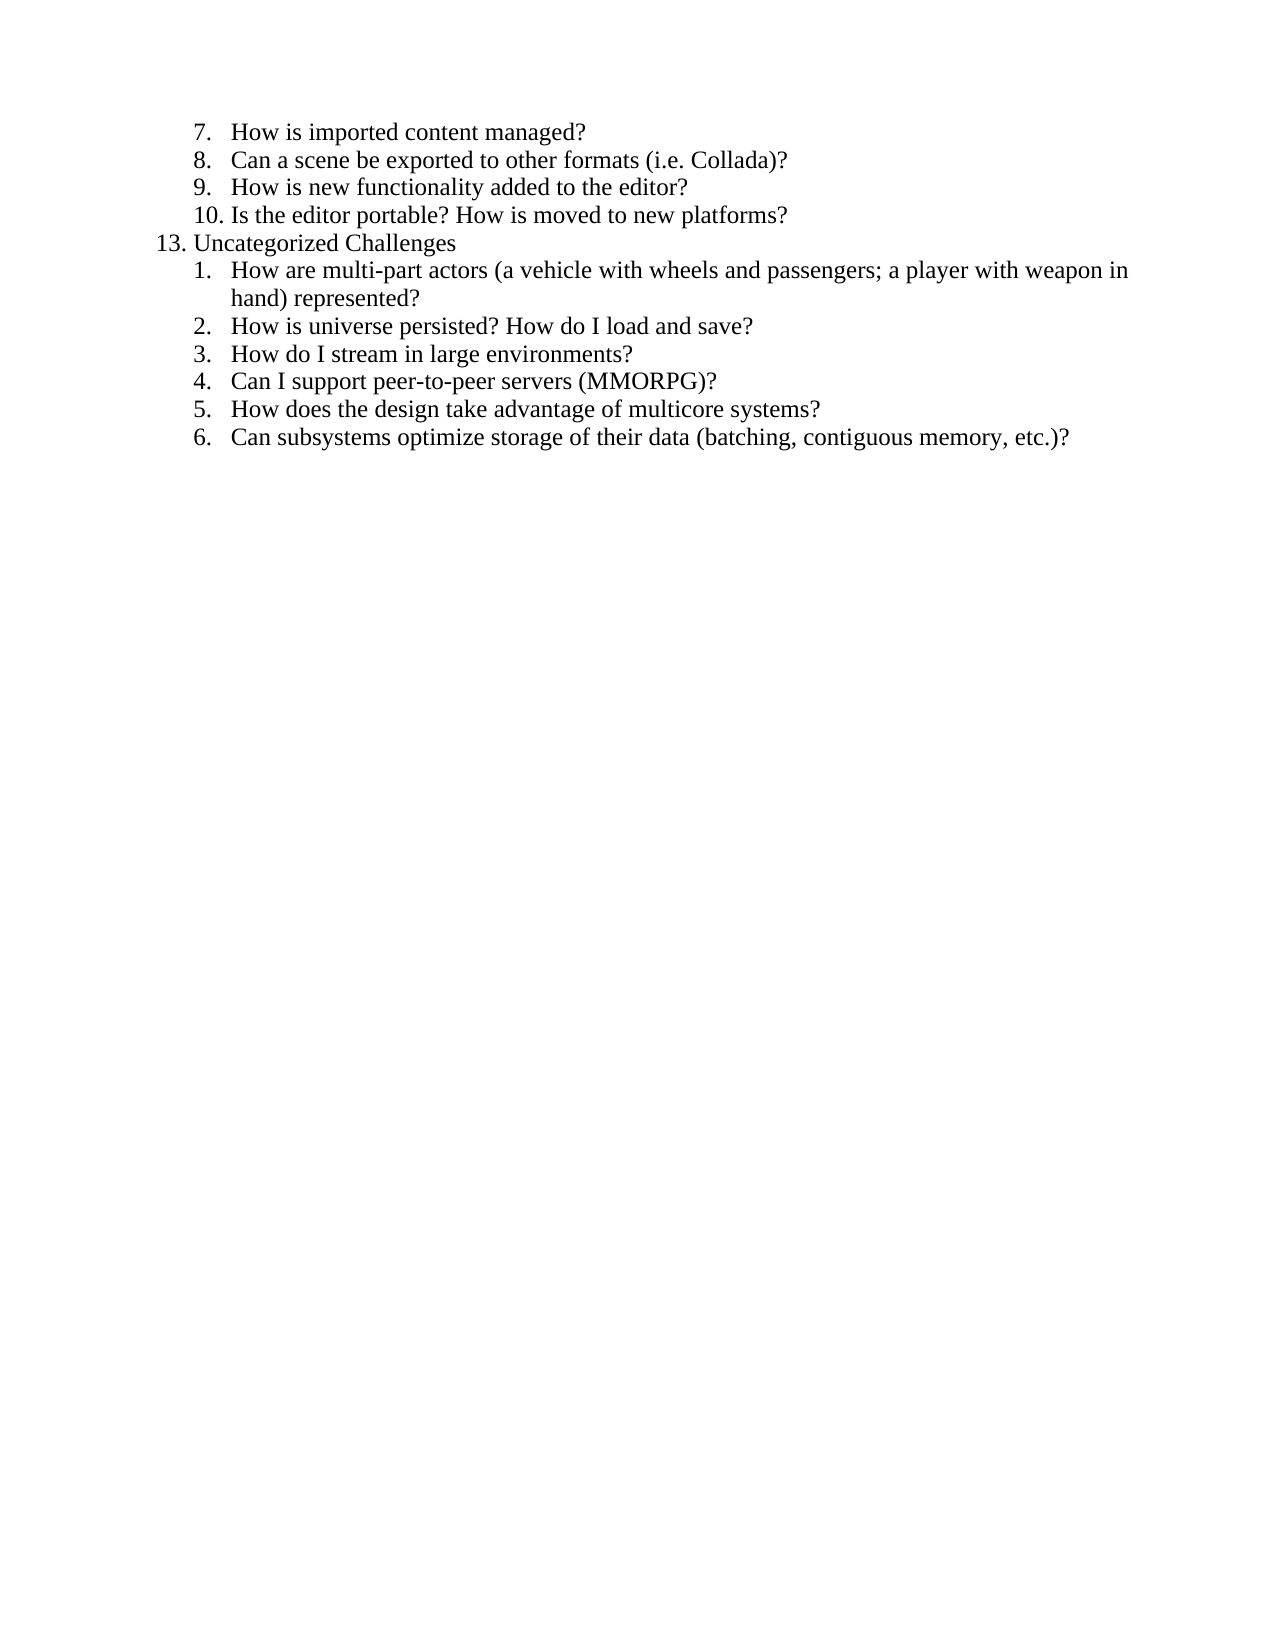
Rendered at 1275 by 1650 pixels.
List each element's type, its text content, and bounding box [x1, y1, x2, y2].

list Is the editor portable? How is moved to new platforms? [193, 201, 1157, 229]
list Can I support peer-to-peer servers (MMORPG)? [193, 367, 1157, 395]
list Can subsystems optimize storage of their data (batching, contiguous memory, etc.)? [193, 423, 1157, 451]
list How is new functionality added to the editor? [193, 173, 1157, 201]
list How does the design take advantage of multicore systems? [193, 395, 1157, 423]
list How is imported content managed? [193, 118, 1157, 146]
list How are multi-part actors (a vehicle with wheels and passengers; a player with weapon in hand) represented? [193, 257, 1157, 312]
list Uncategorized Challenges [156, 229, 1157, 257]
list Can a scene be exported to other formats (i.e. Collada)? [193, 146, 1157, 173]
list How is universe persisted? How do I load and save? [193, 312, 1157, 340]
list How do I stream in large environments? [193, 340, 1157, 367]
